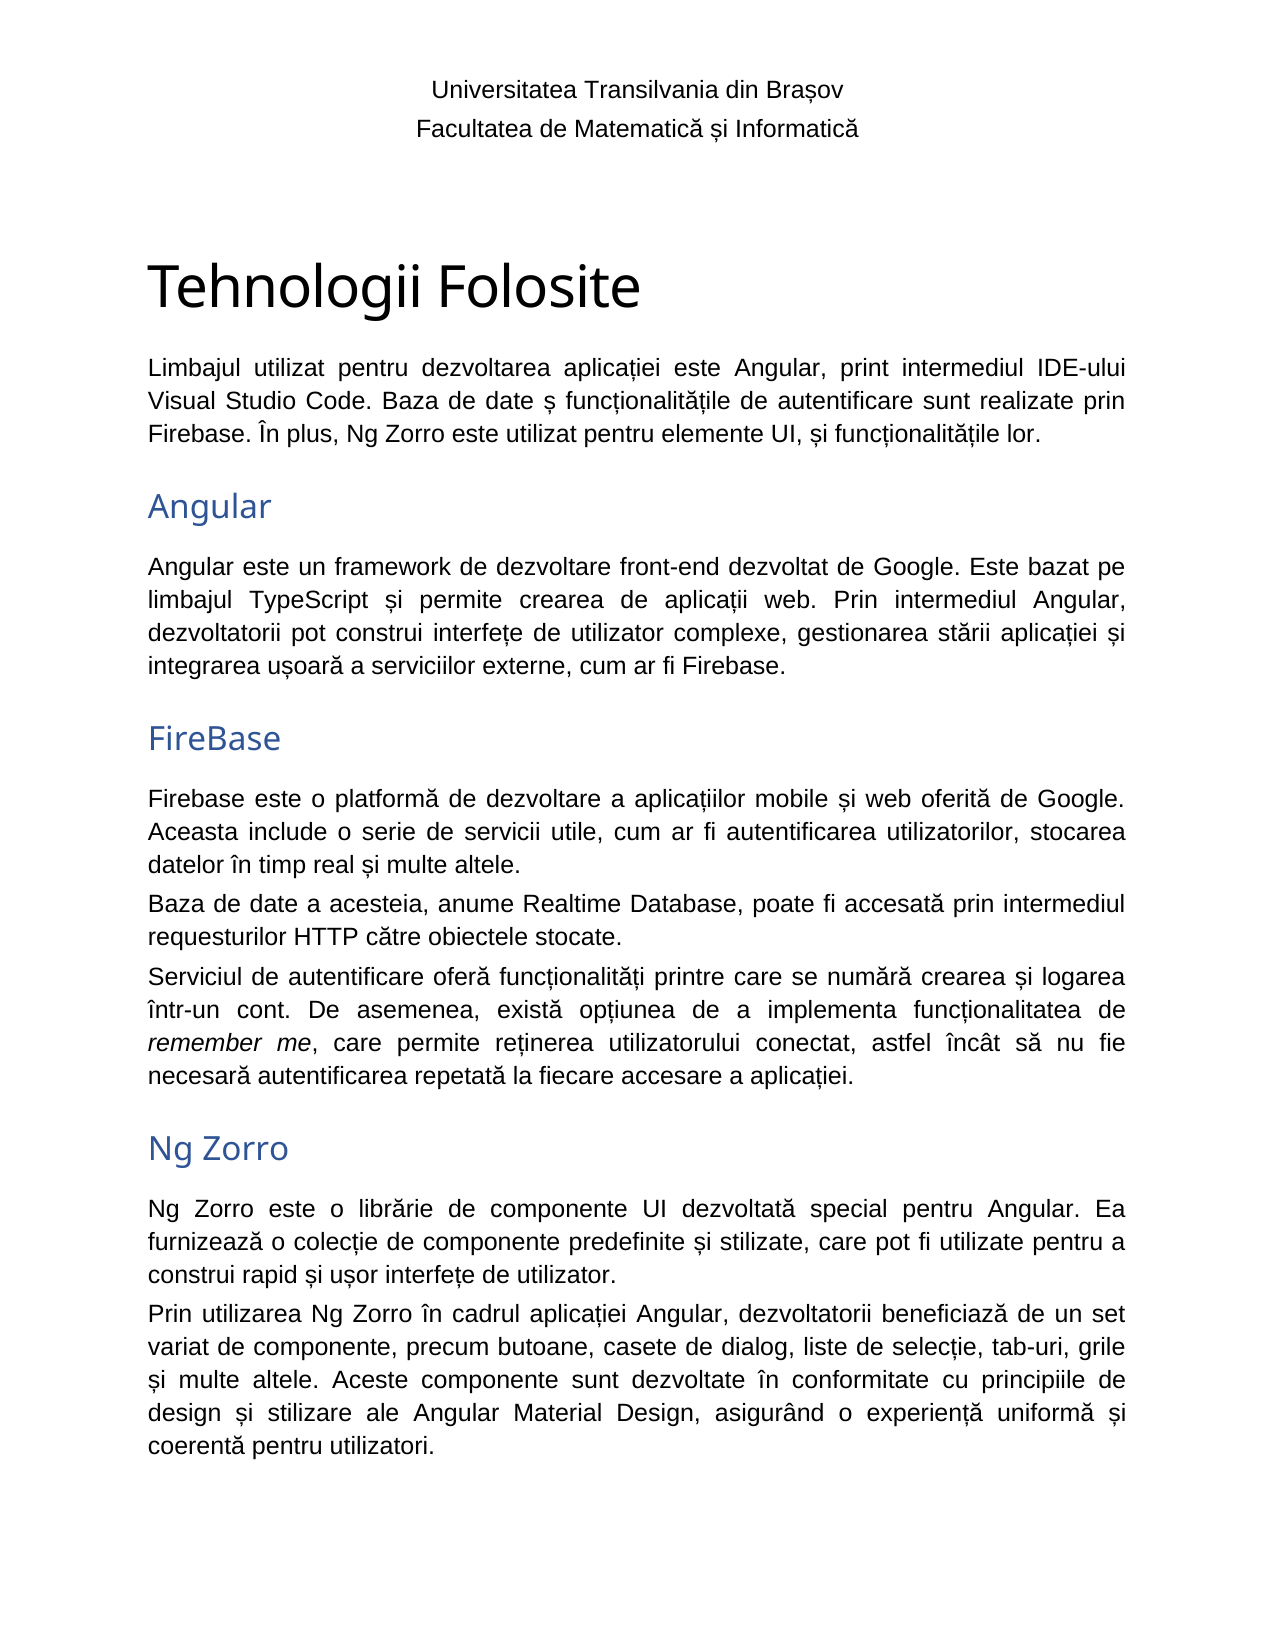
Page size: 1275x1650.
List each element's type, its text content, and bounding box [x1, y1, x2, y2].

text Serviciul de autentificare oferă funcționalități printre care se numără crearea și logarea într-un cont. De asemenea, există opțiunea de a implementa funcționalitatea de remember me, care permite reținerea utilizatorului conectat, astfel încât să nu fie necesară autentificarea repetată la fiecare accesare a aplicației. [148, 962, 1127, 1089]
subtitle Angular [148, 483, 1127, 528]
text Prin utilizarea Ng Zorro în cadrul aplicației Angular, dezvoltatorii beneficiază de un set variat de componente, precum butoane, casete de dialog, liste de selecție, tab-uri, grile și multe altele. Aceste componente sunt dezvoltate în conformitate cu principiile de design și stilizare ale Angular Material Design, asigurând o experiență uniformă și coerentă pentru utilizatori. [148, 1299, 1127, 1460]
text Ng Zorro este o librărie de componente UI dezvoltată special pentru Angular. Ea furnizează o colecție de componente predefinite și stilizate, care pot fi utilizate pentru a construi rapid și ușor interfețe de utilizator. [148, 1194, 1127, 1289]
subtitle FireBase [148, 715, 1127, 761]
subtitle Ng Zorro [148, 1125, 1127, 1170]
text Limbajul utilizat pentru dezvoltarea aplicației este Angular, print intermediul IDE-ului Visual Studio Code. Baza de date ș funcționalitățile de autentificare sunt realizate prin Firebase. În plus, Ng Zorro este utilizat pentru elemente UI, și funcționalitățile lor. [148, 353, 1127, 447]
title Tehnologii Folosite [148, 245, 1127, 324]
text Angular este un framework de dezvoltare front-end dezvoltat de Google. Este bazat pe limbajul TypeScript și permite crearea de aplicații web. Prin intermediul Angular, dezvoltatorii pot construi interfețe de utilizator complexe, gestionarea stării aplicației și integrarea ușoară a serviciilor externe, cum ar fi Firebase. [148, 552, 1127, 680]
text Firebase este o platformă de dezvoltare a aplicațiilor mobile și web oferită de Google. Aceasta include o serie de servicii utile, cum ar fi autentificarea utilizatorilor, stocarea datelor în timp real și multe altele. [148, 784, 1127, 879]
text Baza de date a acesteia, anume Realtime Database, poate fi accesată prin intermediul requesturilor HTTP către obiectele stocate. [148, 889, 1127, 951]
